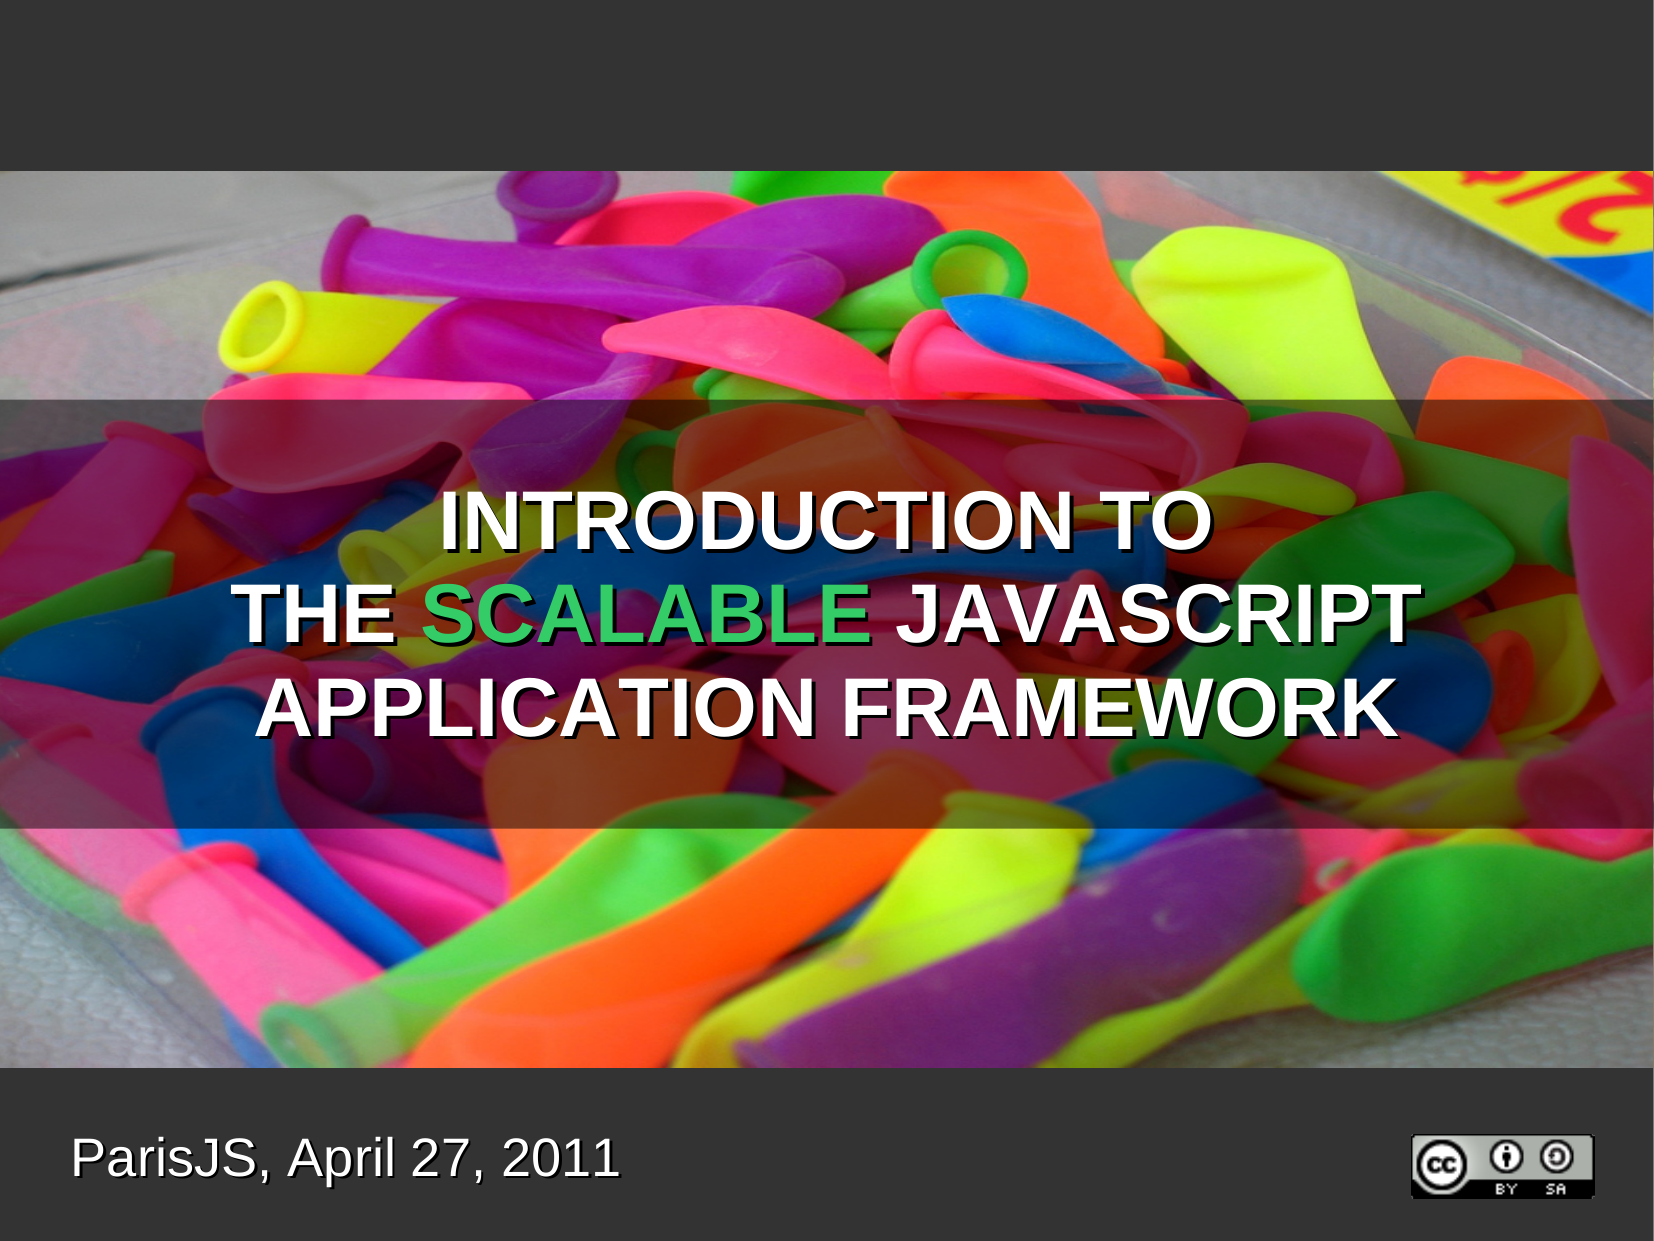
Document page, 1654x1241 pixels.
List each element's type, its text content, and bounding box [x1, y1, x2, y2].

picture [0, 829, 1654, 1241]
subtitle ParisJS, April 27, 2011 [70, 1068, 1548, 1241]
picture [0, 0, 1654, 399]
title INTRODUCTION TO THE SCALABLE JAVASCRIPT APPLICATION FRAMEWORK [0, 399, 1654, 829]
